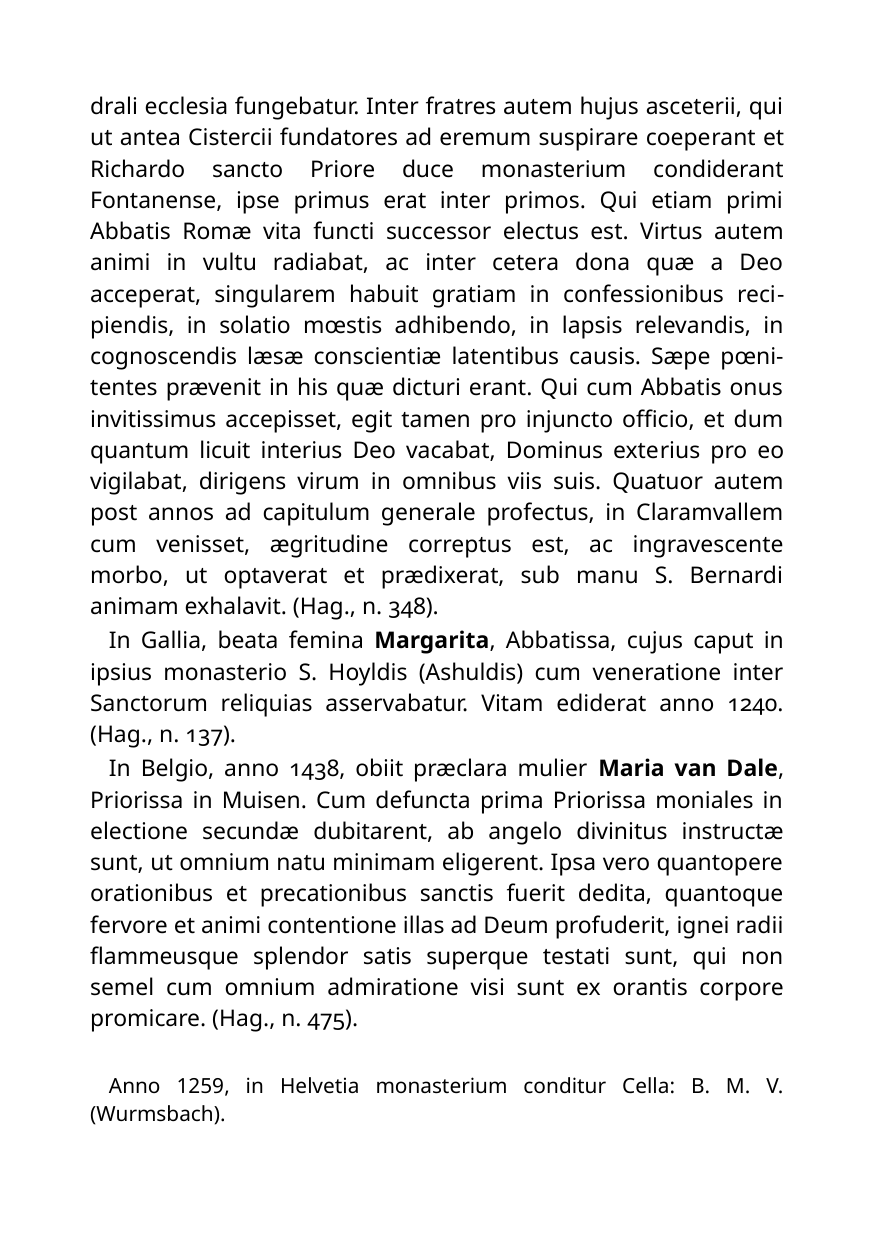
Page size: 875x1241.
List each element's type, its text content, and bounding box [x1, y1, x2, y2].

text In Gallia, beata femina Margarita, Abbatissa, cujus caput in ipsius monasterio S. Hoyldis (Ashuldis) cum veneratione inter Sanctorum reliquias asservabatur. Vitam ediderat anno 1240. (Hag., n. 137). [90, 624, 784, 749]
text Anno 1259, in Helvetia monasterium conditur Cella: B. M. V. (Wurmsbach). [90, 1071, 784, 1128]
text drali ecclesia fungebatur. Inter fratres autem hujus asceterii, qui ut antea Cistercii fundatores ad eremum suspirare coepe­rant et Richardo sancto Priore duce monasterium condiderant Fontanense, ipse primus erat inter primos. Qui etiam primi Abbatis Romæ vita functi successor electus est. Virtus autem animi in vultu radiabat, ac inter cetera dona quæ a Deo acceperat, singularem habuit gratiam in confessionibus reci­piendis, in solatio mœstis adhibendo, in lapsis relevandis, in cognoscendis læsæ conscientiæ latentibus causis. Sæpe pœni- tentes prævenit in his quæ dicturi erant. Qui cum Abbatis onus invitissimus accepisset, egit tamen pro injuncto officio, et dum quantum licuit interius Deo vacabat, Dominus exte­rius pro eo vigilabat, dirigens virum in omnibus viis suis. Quatuor autem post annos ad capitulum generale profectus, in Claramvallem cum venisset, ægritudine correptus est, ac ingravescente morbo, ut optaverat et prædixerat, sub manu S. Bernardi animam exhalavit. (Hag., n. 348). [90, 90, 784, 621]
text In Belgio, anno 1438, obiit præclara mulier Maria van Dale, Priorissa in Muisen. Cum defuncta prima Priorissa moniales in electione secundæ dubitarent, ab angelo divinitus instructæ sunt, ut omnium natu minimam eligerent. Ipsa vero quantopere orationibus et precationibus sanctis fuerit dedita, quantoque fervore et animi contentione illas ad Deum profuderit, ignei radii flammeusque splendor satis superque testati sunt, qui non semel cum omnium admiratione visi sunt ex orantis corpore promicare. (Hag., n. 475). [90, 752, 784, 1033]
